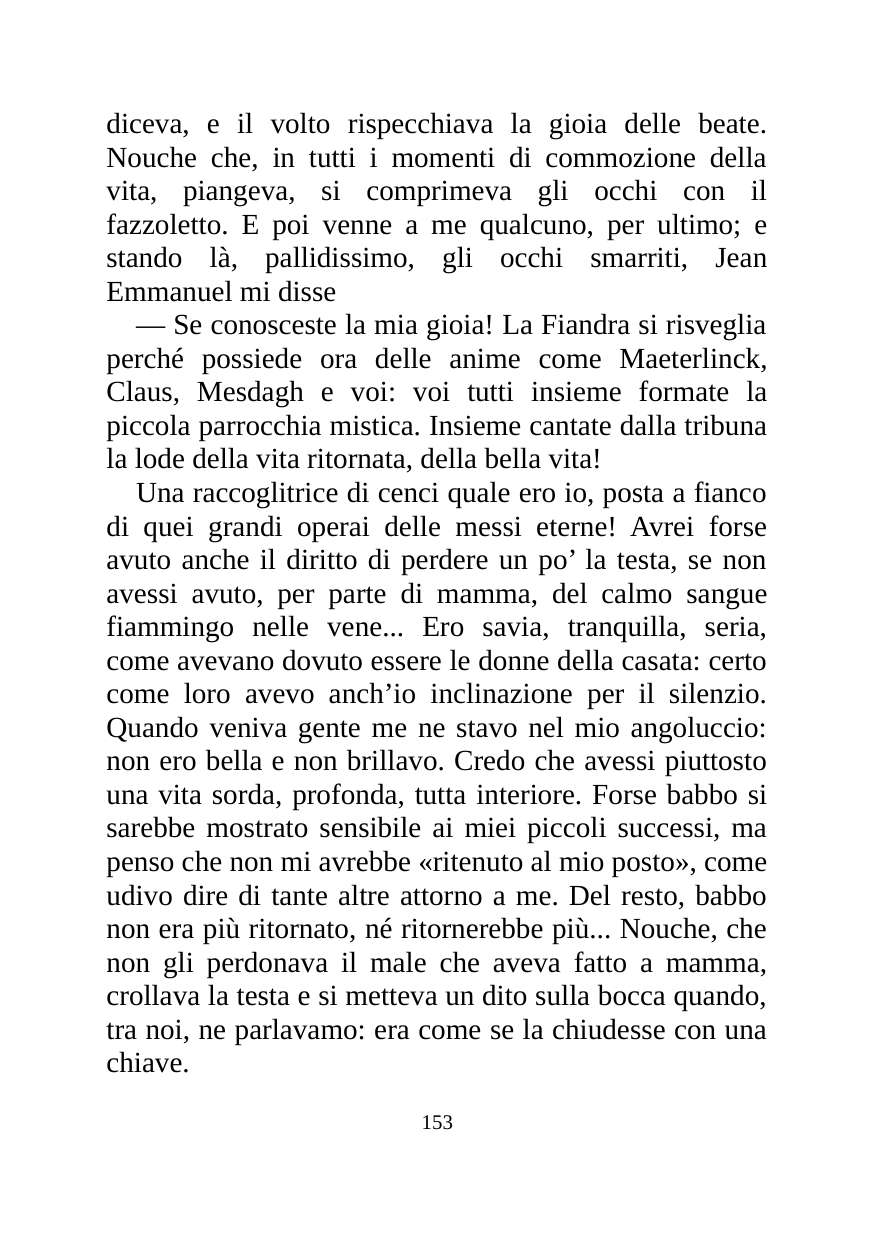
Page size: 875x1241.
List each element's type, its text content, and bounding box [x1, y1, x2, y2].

text Una raccoglitrice di cenci quale ero io, posta a fianco di quei grandi operai delle messi eterne! Avrei forse avuto anche il diritto di perdere un po’ la testa, se non avessi avuto, per parte di mamma, del calmo sangue fiammingo nelle vene... Ero savia, tranquilla, seria, come avevano dovuto essere le donne della casata: certo come loro avevo anch’io inclinazione per il silenzio. Quando veniva gente me ne stavo nel mio angoluccio: non ero bella e non brillavo. Credo che avessi piuttosto una vita sorda, profonda, tutta interiore. Forse babbo si sarebbe mostrato sensibile ai miei piccoli successi, ma penso che non mi avrebbe «ritenuto al mio posto», come udivo dire di tante altre attorno a me. Del resto, babbo non era più ritornato, né ritornerebbe più... Nouche, che non gli perdonava il male che aveva fatto a mamma, crollava la testa e si metteva un dito sulla bocca quando, tra noi, ne parlavamo: era come se la chiudesse con una chiave. [106, 475, 768, 1079]
text diceva, e il volto rispecchiava la gioia delle beate. Nouche che, in tutti i momenti di commozione della vita, piangeva, si comprimeva gli occhi con il fazzoletto. E poi venne a me qualcuno, per ultimo; e stando là, pallidissimo, gli occhi smarriti, Jean Emmanuel mi disse [106, 106, 768, 307]
text — Se conosceste la mia gioia! La Fiandra si risveglia perché possiede ora delle anime come Maeterlinck, Claus, Mesdagh e voi: voi tutti insieme formate la piccola parrocchia mistica. Insieme cantate dalla tribuna la lode della vita ritornata, della bella vita! [106, 307, 768, 475]
